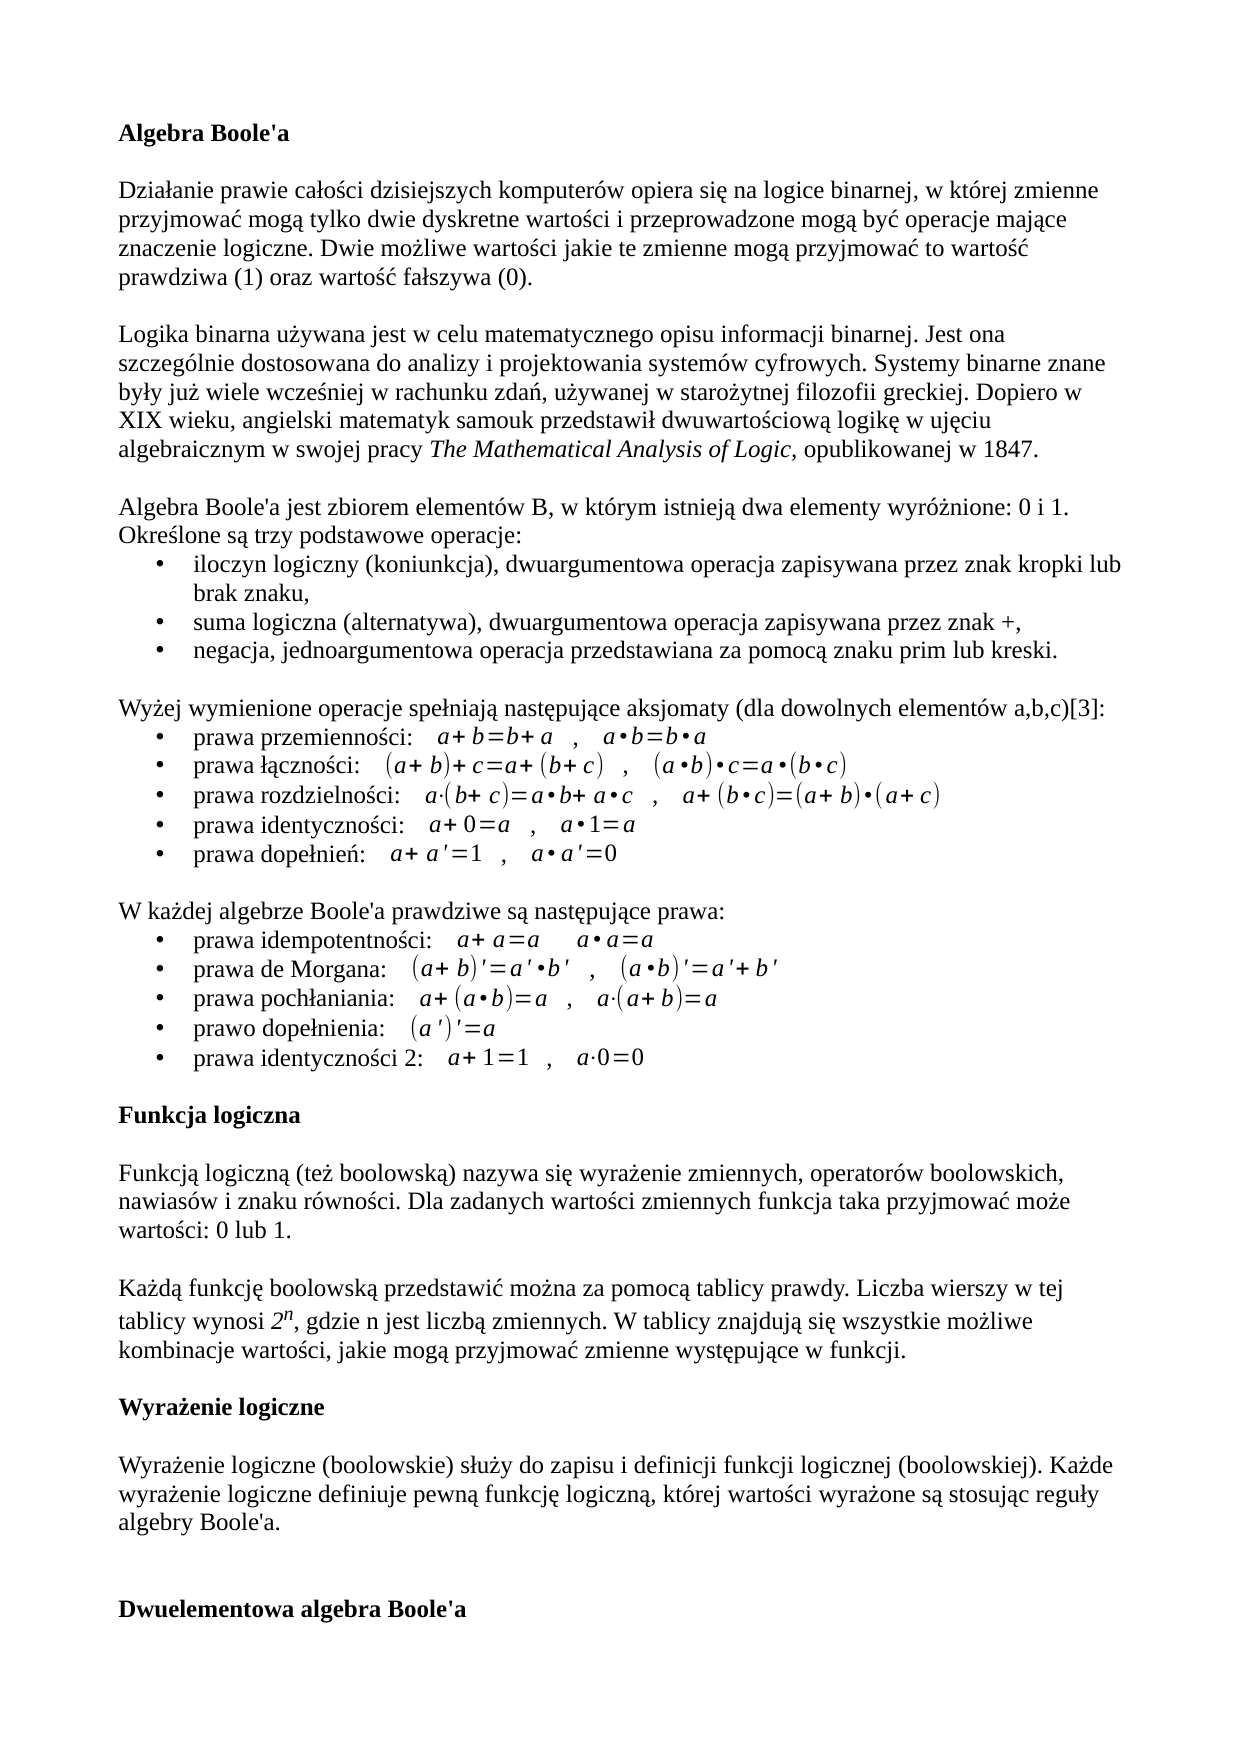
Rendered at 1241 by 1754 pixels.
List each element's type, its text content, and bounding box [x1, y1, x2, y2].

text Algebra Boole'a jest zbiorem elementów B, w którym istnieją dwa elementy wyróżnione: 0 i 1. Określone są trzy podstawowe operacje: [118, 492, 1122, 549]
text Funkcja logiczna [118, 1100, 1122, 1129]
list prawa identyczności: , [156, 810, 1122, 839]
text Wyrażenie logiczne [118, 1392, 1122, 1421]
text Dwuelementowa algebra Boole'a [118, 1594, 1122, 1622]
list suma logiczna (alternatywa), dwuargumentowa operacja zapisywana przez znak +, [156, 607, 1122, 636]
text Wyżej wymienione operacje spełniają następujące aksjomaty (dla dowolnych elementów a,b,c)[3]: [118, 693, 1122, 722]
list prawa identyczności 2: , [156, 1043, 1122, 1071]
text Algebra Boole'a [118, 118, 1122, 147]
text Funkcją logiczną (też boolowską) nazywa się wyrażenie zmiennych, operatorów boolowskich, nawiasów i znaku równości. Dla zadanych wartości zmiennych funkcja taka przyjmować może wartości: 0 lub 1. [118, 1158, 1122, 1244]
list negacja, jednoargumentowa operacja przedstawiana za pomocą znaku prim lub kreski. [156, 636, 1122, 664]
list prawa rozdzielności: , [156, 780, 1122, 810]
list prawa idempotentności: [156, 925, 1122, 954]
text Logika binarna używana jest w celu matematycznego opisu informacji binarnej. Jest ona szczególnie dostosowana do analizy i projektowania systemów cyfrowych. Systemy binarne znane były już wiele wcześniej w rachunku zdań, używanej w starożytnej filozofii greckiej. Dopiero w XIX wieku, angielski matematyk samouk przedstawił dwuwartościową logikę w ujęciu algebraicznym w swojej pracy The Mathematical Analysis of Logic, opublikowanej w 1847. [118, 319, 1122, 463]
list prawa pochłaniania: , [156, 983, 1122, 1013]
text Wyrażenie logiczne (boolowskie) służy do zapisu i definicji funkcji logicznej (boolowskiej). Każde wyrażenie logiczne definiuje pewną funkcję logiczną, której wartości wyrażone są stosując reguły algebry Boole'a. [118, 1450, 1122, 1536]
list prawa de Morgana: , [156, 954, 1122, 983]
list prawa przemienności: , [156, 722, 1122, 751]
text W każdej algebrze Boole'a prawdziwe są następujące prawa: [118, 896, 1122, 925]
text Działanie prawie całości dzisiejszych komputerów opiera się na logice binarnej, w której zmienne przyjmować mogą tylko dwie dyskretne wartości i przeprowadzone mogą być operacje mające znaczenie logiczne. Dwie możliwe wartości jakie te zmienne mogą przyjmować to wartość prawdziwa (1) oraz wartość fałszywa (0). [118, 176, 1122, 291]
text Każdą funkcję boolowską przedstawić można za pomocą tablicy prawdy. Liczba wierszy w tej tablicy wynosi 2n, gdzie n jest liczbą zmiennych. W tablicy znajdują się wszystkie możliwe kombinacje wartości, jakie mogą przyjmować zmienne występujące w funkcji. [118, 1273, 1122, 1364]
list prawa łączności: , [156, 751, 1122, 780]
list iloczyn logiczny (koniunkcja), dwuargumentowa operacja zapisywana przez znak kropki lub brak znaku, [156, 549, 1122, 607]
list prawo dopełnienia: [156, 1013, 1122, 1043]
list prawa dopełnień: , [156, 839, 1122, 867]
